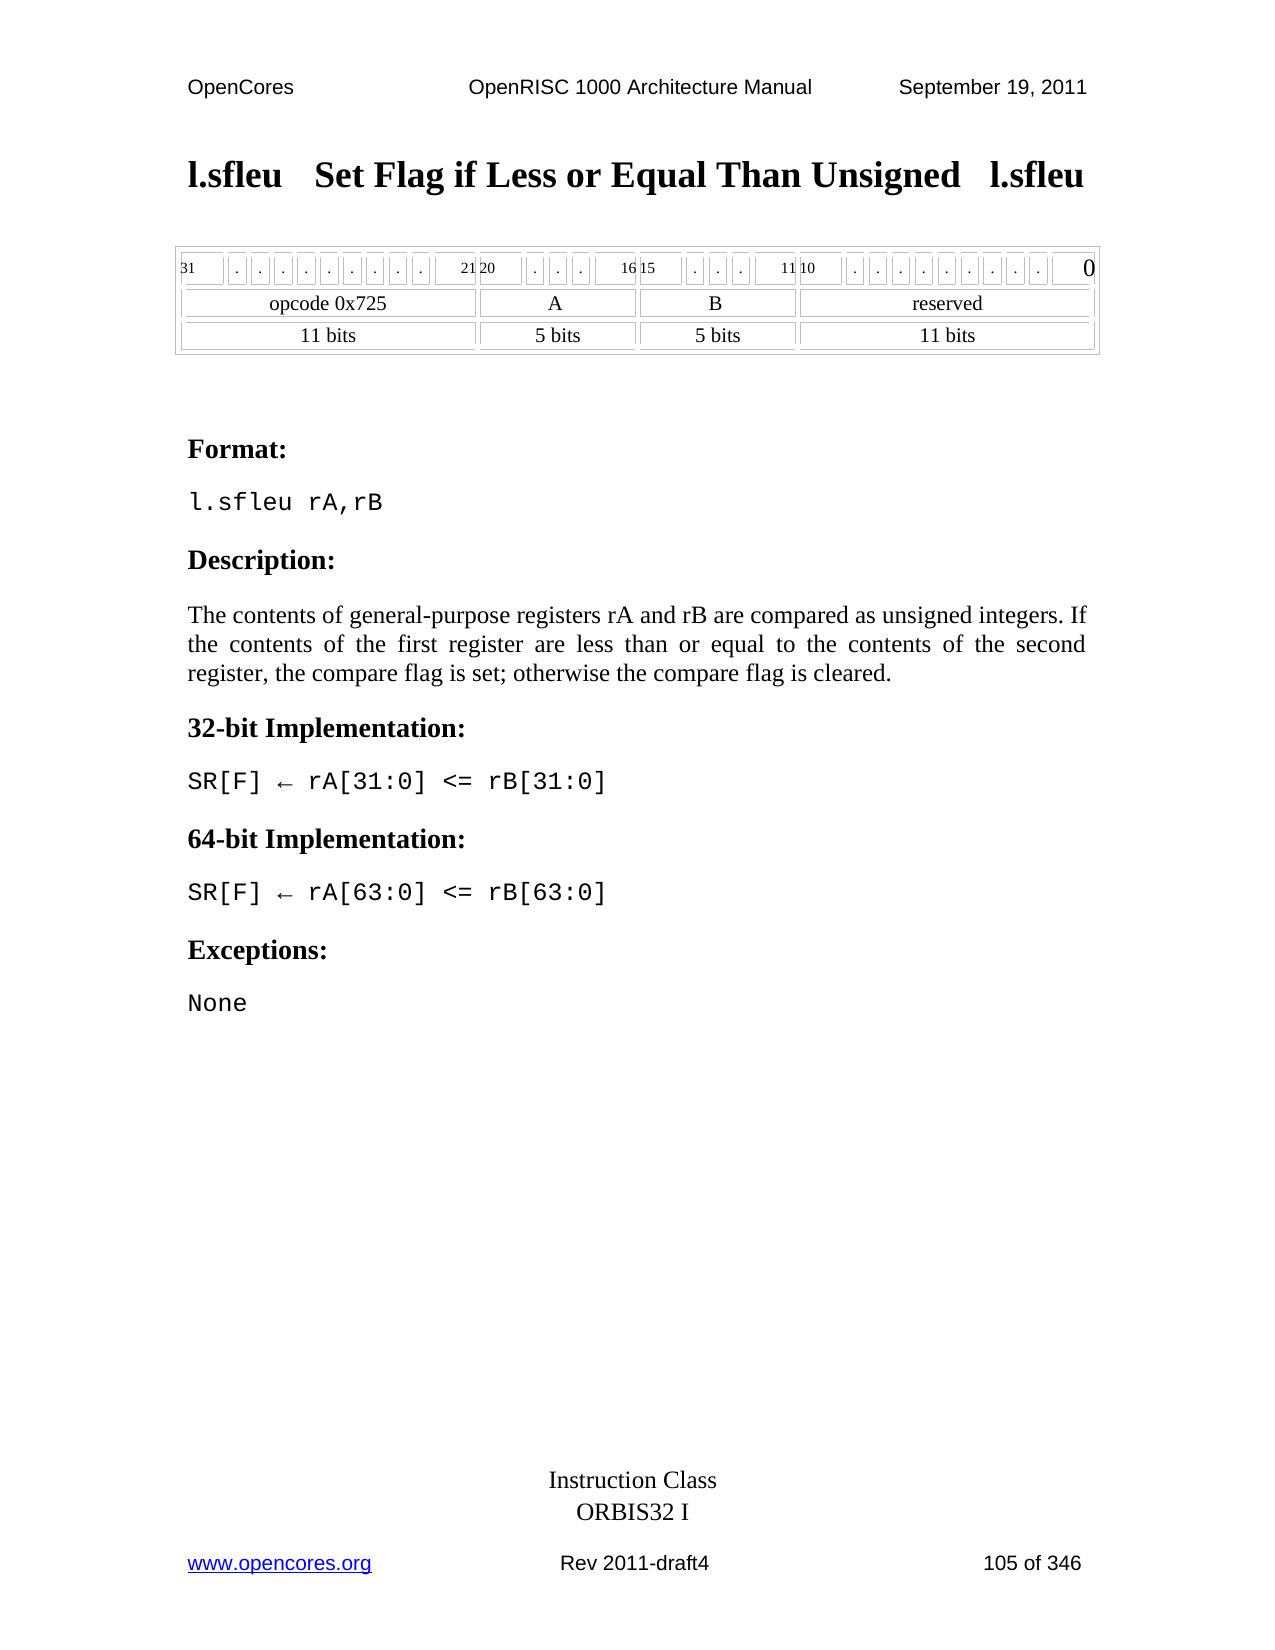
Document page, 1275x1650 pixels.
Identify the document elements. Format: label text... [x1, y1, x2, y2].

text l.sfleu rA,rB [187, 489, 1087, 518]
text Description: [187, 543, 1087, 575]
text None [187, 990, 1087, 1019]
text Format: [187, 432, 1087, 464]
text SR[F] ← rA[63:0] <= rB[63:0] [187, 880, 1087, 908]
text The contents of general-purpose registers rA and rB are compared as unsigned integers. If the contents of the first register are less than or equal to the contents of the second register, the compare flag is set; otherwise the compare flag is cleared. [187, 600, 1087, 687]
text 32-bit Implementation: [187, 712, 1087, 744]
text 64-bit Implementation: [187, 822, 1087, 855]
text SR[F] ← rA[31:0] <= rB[31:0] [187, 769, 1087, 797]
text Exceptions: [187, 933, 1087, 965]
